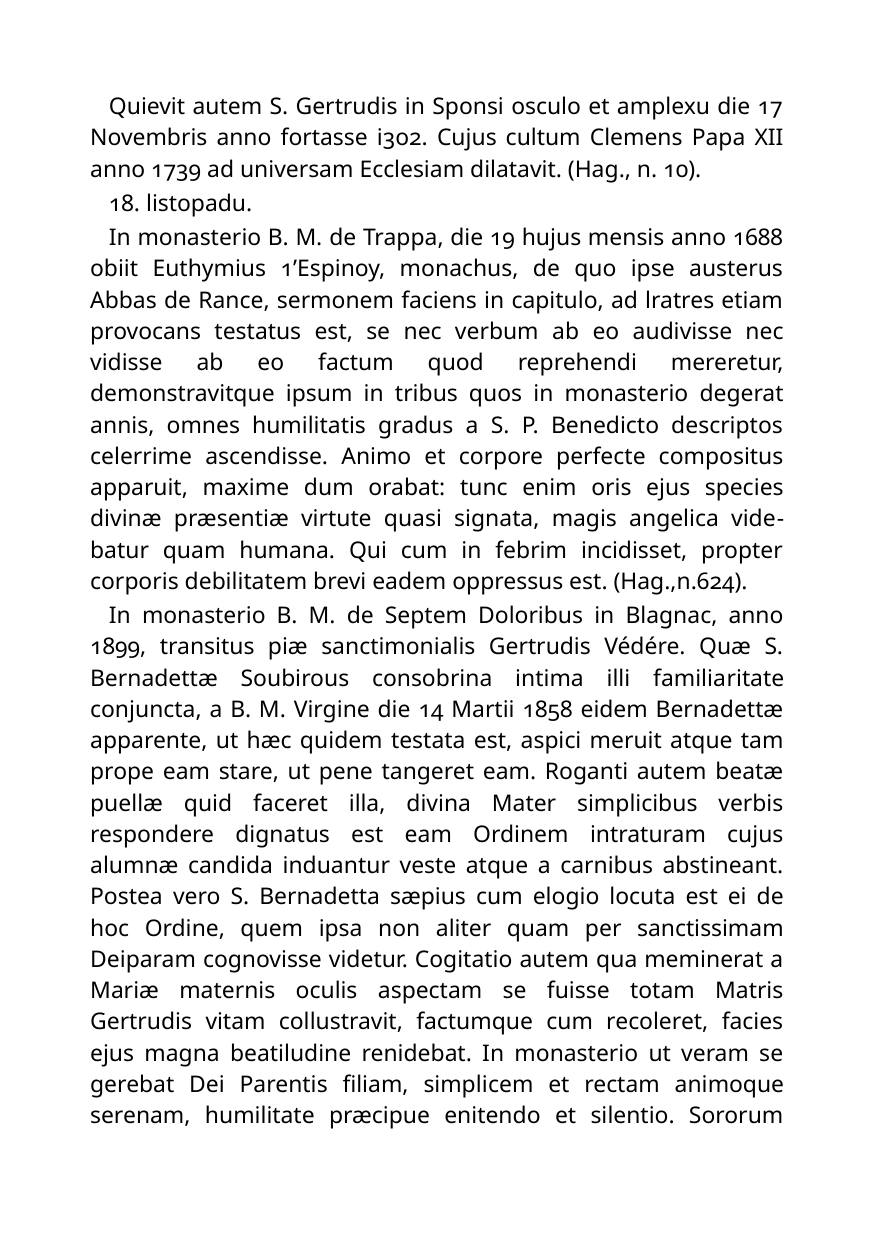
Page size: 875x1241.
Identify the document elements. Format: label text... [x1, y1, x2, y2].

text In monasterio B. M. de Septem Doloribus in Blagnac, anno 1899, transitus piæ sanctimonialis Gertrudis Védére. Quæ S. Bernadettæ Soubirous consobrina intima illi familia­ritate conjuncta, a B. M. Virgine die 14 Martii 1858 eidem Bernadettæ apparente, ut hæc quidem testata est, aspici meruit atque tam prope eam stare, ut pene tangeret eam. Roganti autem beatæ puellæ quid faceret illa, divina Mater simplicibus verbis respondere dignatus est eam Ordinem intraturam cujus alumnæ candida induantur veste atque a carnibus abstineant. Postea vero S. Bernadetta sæpius cum elogio locuta est ei de hoc Ordine, quem ipsa non aliter quam per sanctissimam Deiparam cognovisse videtur. Cogitatio autem qua meminerat a Mariæ maternis oculis aspectam se fuisse totam Matris Gertrudis vitam collustravit, factumque cum recoleret, facies ejus magna beatiludine renidebat. In monasterio ut veram se gerebat Dei Parentis filiam, simpli­cem et rectam animoque serenam, humilitate præcipue enitendo et silentio. Sororum [90, 599, 784, 1130]
text 18. listopadu. [90, 187, 784, 218]
text Quievit autem S. Gertrudis in Sponsi osculo et amplexu die 17 Novembris anno fortasse i3o2. Cujus cultum Clemens Papa XII anno 1739 ad universam Ecclesiam dilatavit. (Hag., n. 10). [90, 90, 784, 184]
text In monasterio B. M. de Trappa, die 19 hujus mensis anno 1688 obiit Euthymius 1’Espinoy, monachus, de quo ipse austerus Abbas de Rance, sermonem faciens in capitulo, ad lratres etiam provocans testatus est, se nec verbum ab eo audivisse nec vidisse ab eo factum quod reprehendi mereretur, demonstravitque ipsum in tribus quos in monasterio degerat annis, omnes humilitatis gradus a S. P. Benedicto descriptos celerrime ascendisse. Animo et corpore perfecte compositus apparuit, maxime dum orabat: tunc enim oris ejus species divinæ præsentiæ virtute quasi signata, magis angelica vide­batur quam humana. Qui cum in febrim incidisset, propter corporis debilitatem brevi eadem oppressus est. (Hag.,n.624). [90, 221, 784, 596]
